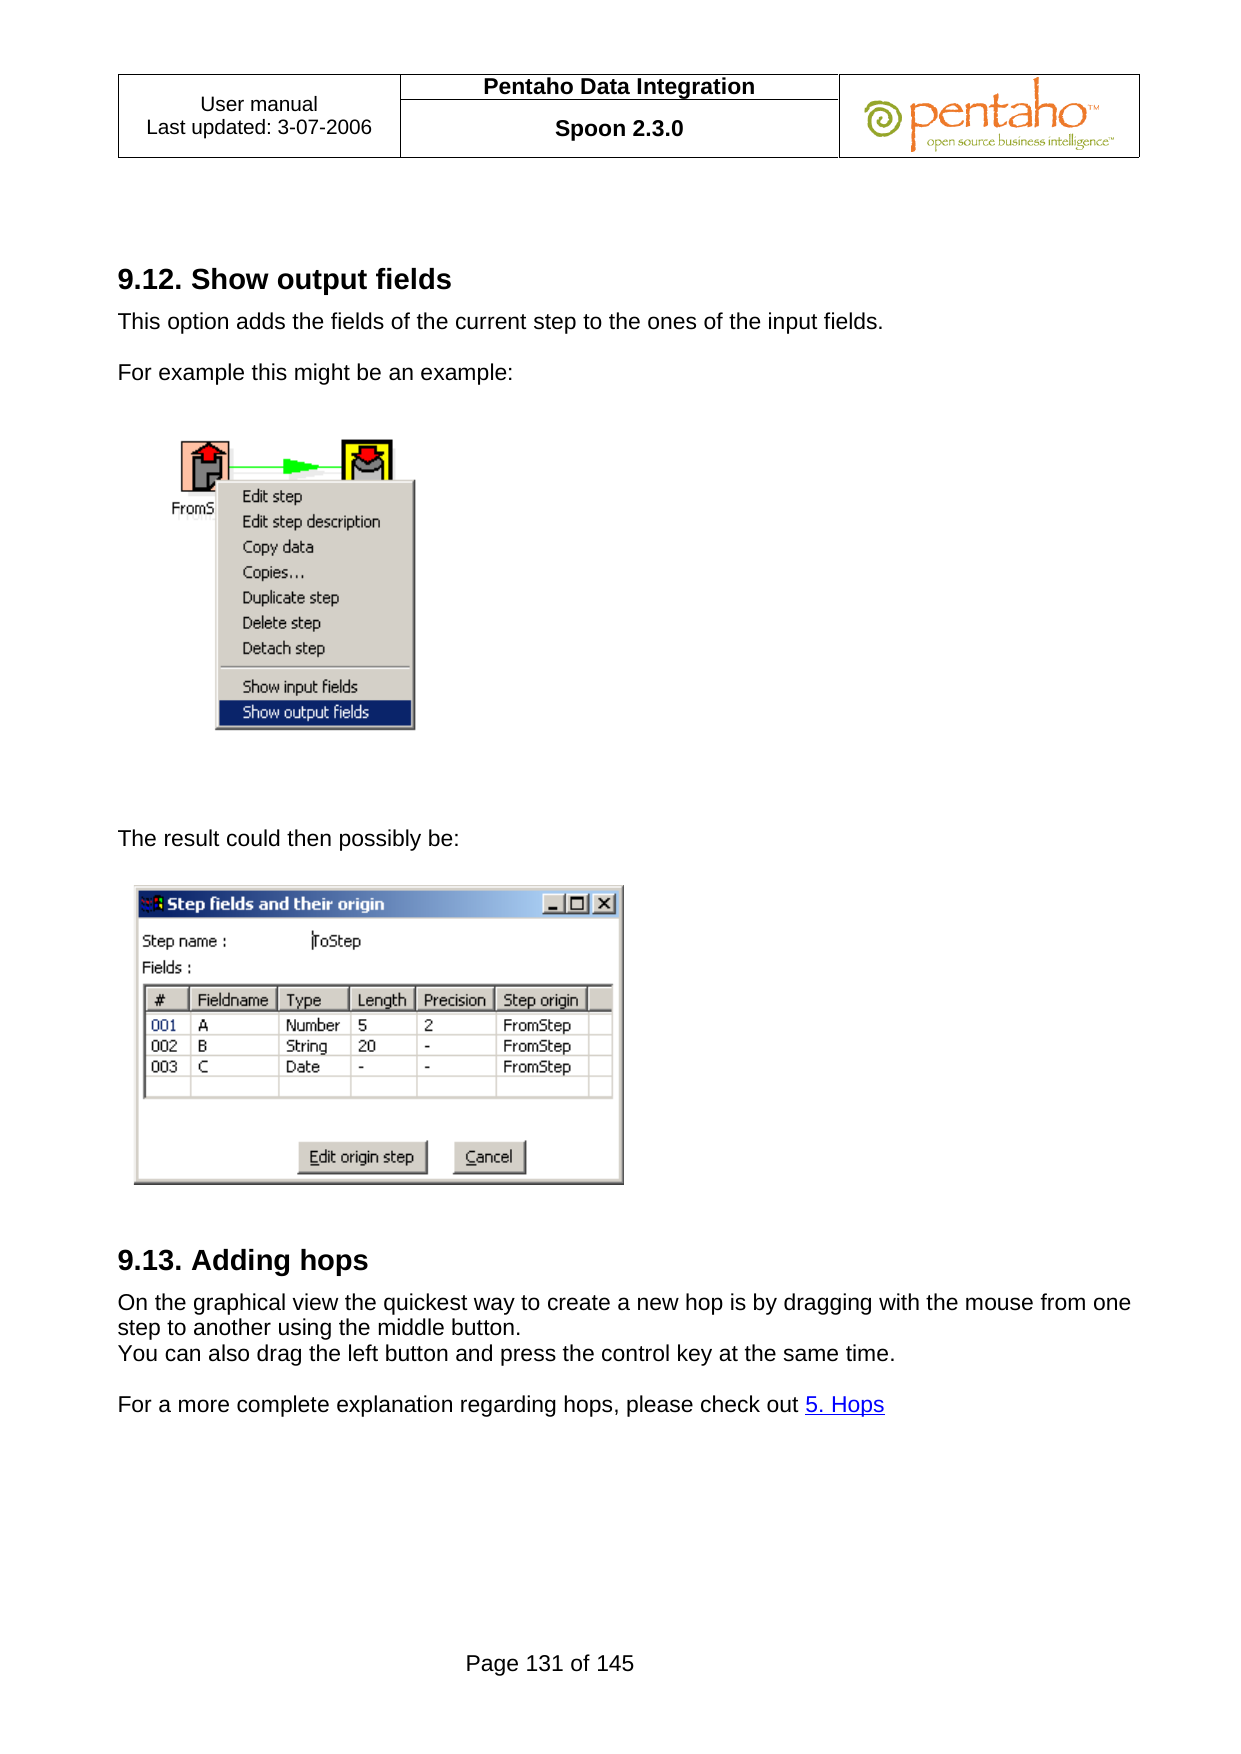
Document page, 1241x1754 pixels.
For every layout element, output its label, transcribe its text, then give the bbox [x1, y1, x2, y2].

text You can also drag the left button and press the control key at the same time. [117, 1341, 1137, 1366]
text For a more complete explanation regarding hops, please check out 5. Hops [117, 1392, 1137, 1417]
text This option adds the fields of the current step to the ones of the input fields. [117, 308, 1137, 334]
picture [133, 885, 624, 1185]
text On the graphical view the quickest way to create a new hop is by dragging with the mouse from one step to another using the middle button. [117, 1289, 1137, 1341]
subtitle Adding hops [117, 1244, 1137, 1277]
text The result could then possibly be: [117, 826, 1137, 851]
subtitle Show output fields [117, 263, 1137, 296]
text For example this might be an example: [117, 359, 1137, 385]
